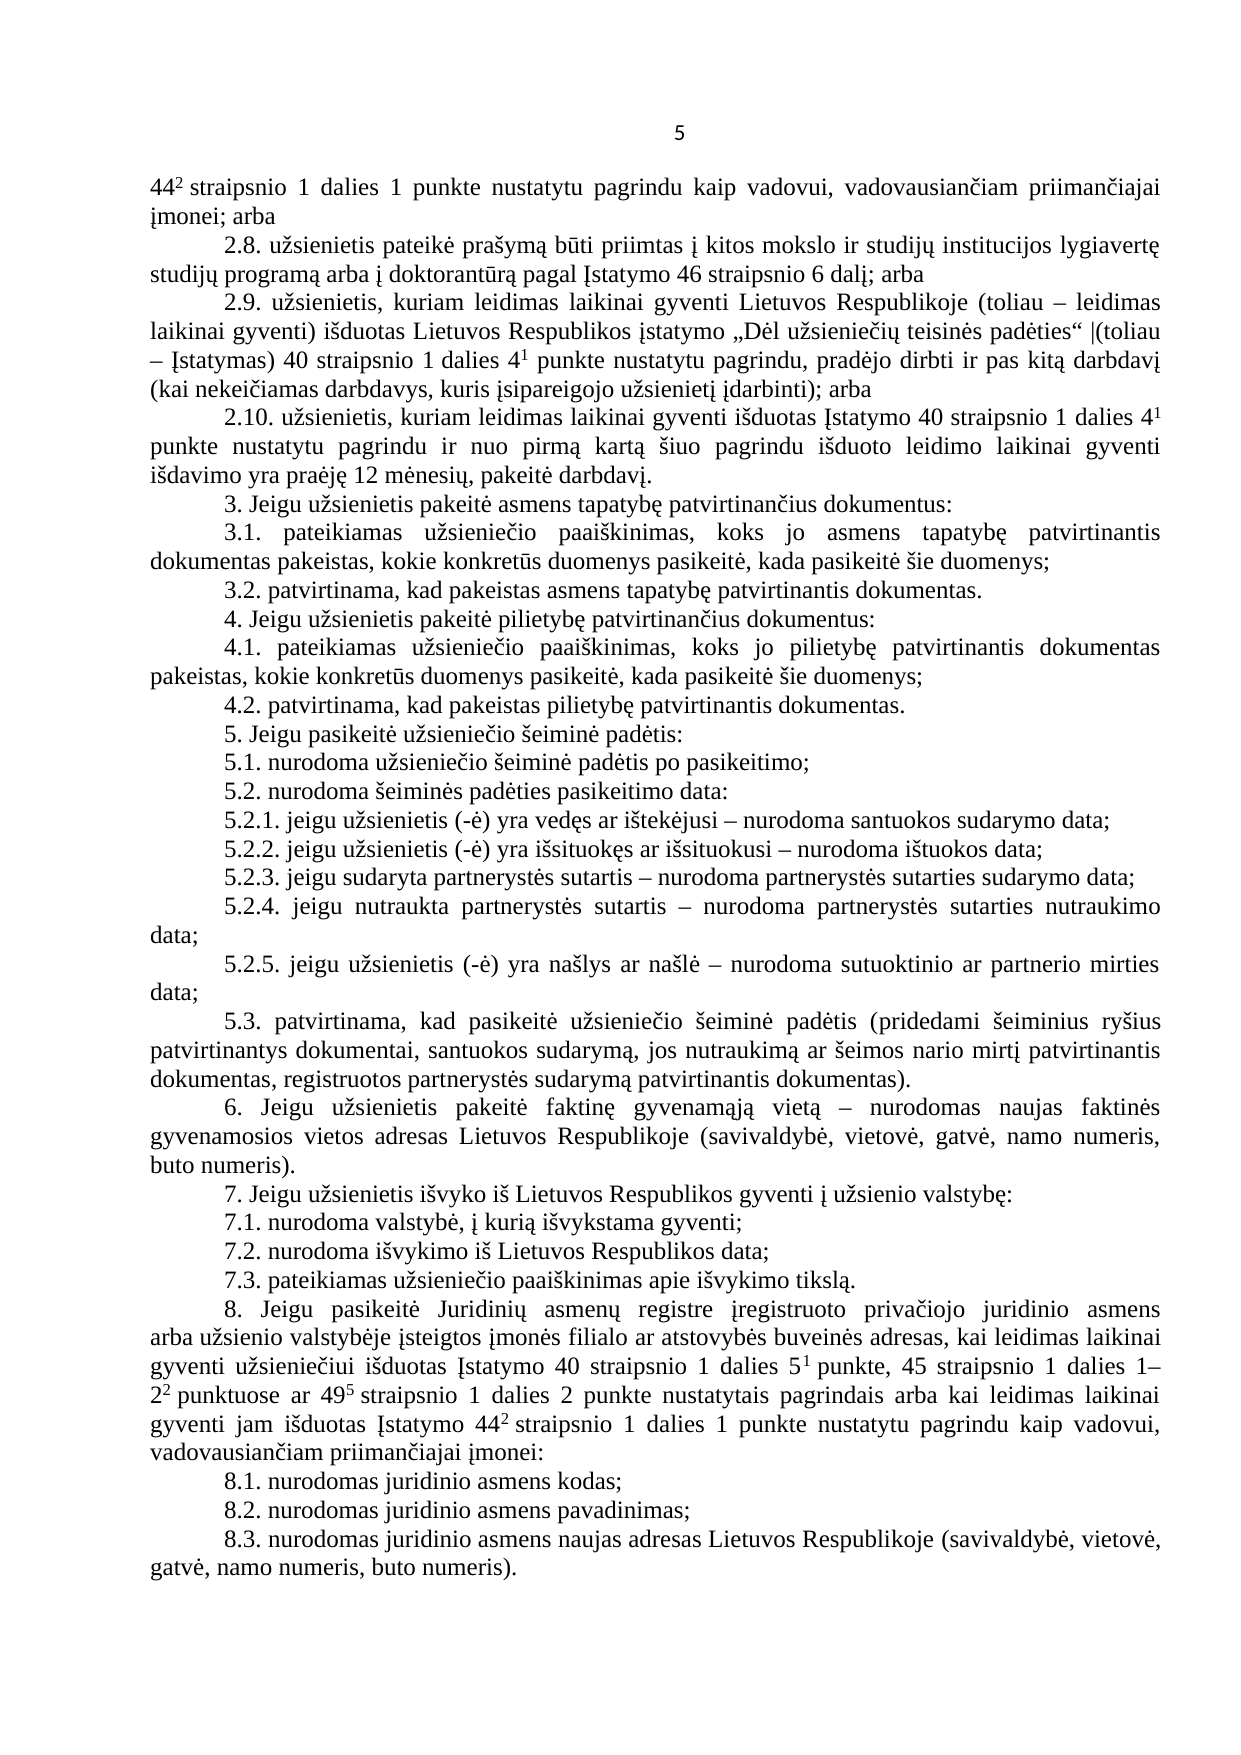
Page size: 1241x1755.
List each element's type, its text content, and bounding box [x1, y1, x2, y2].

text 7.3. pateikiamas užsieniečio paaiškinimas apie išvykimo tikslą. [150, 1265, 1161, 1294]
text 442 straipsnio 1 dalies 1 punkte nustatytu pagrindu kaip vadovui, vadovausiančiam priimančiajai įmonei; arba [150, 172, 1161, 230]
text 5.2.3. jeigu sudaryta partnerystės sutartis – nurodoma partnerystės sutarties sudarymo data; [150, 862, 1161, 891]
text 3.2. patvirtinama, kad pakeistas asmens tapatybę patvirtinantis dokumentas. [150, 575, 1161, 604]
text 3. Jeigu užsienietis pakeitė asmens tapatybę patvirtinančius dokumentus: [150, 489, 1161, 517]
text 7.1. nurodoma valstybė, į kurią išvykstama gyventi; [150, 1207, 1161, 1236]
text 5.2.1. jeigu užsienietis (-ė) yra vedęs ar ištekėjusi – nurodoma santuokos sudarymo data; [150, 805, 1161, 834]
text 5.3. patvirtinama, kad pasikeitė užsieniečio šeiminė padėtis (pridedami šeiminius ryšius patvirtinantys dokumentai, santuokos sudarymą, jos nutraukimą ar šeimos nario mirtį patvirtinantis dokumentas, registruotos partnerystės sudarymą patvirtinantis dokumentas). [150, 1006, 1161, 1092]
text 7.2. nurodoma išvykimo iš Lietuvos Respublikos data; [150, 1236, 1161, 1265]
text 5.2.4. jeigu nutraukta partnerystės sutartis – nurodoma partnerystės sutarties nutraukimo data; [150, 891, 1161, 949]
text 3.1. pateikiamas užsieniečio paaiškinimas, koks jo asmens tapatybę patvirtinantis dokumentas pakeistas, kokie konkretūs duomenys pasikeitė, kada pasikeitė šie duomenys; [150, 517, 1161, 575]
text 5.1. nurodoma užsieniečio šeiminė padėtis po pasikeitimo; [150, 747, 1161, 776]
text 4.2. patvirtinama, kad pakeistas pilietybę patvirtinantis dokumentas. [150, 690, 1161, 719]
text 5.2.5. jeigu užsienietis (-ė) yra našlys ar našlė – nurodoma sutuoktinio ar partnerio mirties data; [150, 949, 1161, 1006]
text 5. Jeigu pasikeitė užsieniečio šeiminė padėtis: [150, 719, 1161, 747]
text 2.10. užsienietis, kuriam leidimas laikinai gyventi išduotas Įstatymo 40 straipsnio 1 dalies 41 punkte nustatytu pagrindu ir nuo pirmą kartą šiuo pagrindu išduoto leidimo laikinai gyventi išdavimo yra praėję 12 mėnesių, pakeitė darbdavį. [150, 402, 1161, 489]
text 4. Jeigu užsienietis pakeitė pilietybę patvirtinančius dokumentus: [150, 604, 1161, 632]
text 8. Jeigu pasikeitė Juridinių asmenų registre įregistruoto privačiojo juridinio asmens arba užsienio valstybėje įsteigtos įmonės filialo ar atstovybės buveinės adresas, kai leidimas laikinai gyventi užsieniečiui išduotas Įstatymo 40 straipsnio 1 dalies 51 punkte, 45 straipsnio 1 dalies 1–22 punktuose ar 495 straipsnio 1 dalies 2 punkte nustatytais pagrindais arba kai leidimas laikinai gyventi jam išduotas Įstatymo 442 straipsnio 1 dalies 1 punkte nustatytu pagrindu kaip vadovui, vadovausiančiam priimančiajai įmonei: [150, 1294, 1161, 1466]
text 8.3. nurodomas juridinio asmens naujas adresas Lietuvos Respublikoje (savivaldybė, vietovė, gatvė, namo numeris, buto numeris). [150, 1524, 1161, 1581]
text 2.9. užsienietis, kuriam leidimas laikinai gyventi Lietuvos Respublikoje (toliau – leidimas laikinai gyventi) išduotas Lietuvos Respublikos įstatymo „Dėl užsieniečių teisinės padėties“ |(toliau – Įstatymas) 40 straipsnio 1 dalies 41 punkte nustatytu pagrindu, pradėjo dirbti ir pas kitą darbdavį (kai nekeičiamas darbdavys, kuris įsipareigojo užsienietį įdarbinti); arba [150, 287, 1161, 402]
text 5.2.2. jeigu užsienietis (-ė) yra išsituokęs ar išsituokusi – nurodoma ištuokos data; [150, 834, 1161, 862]
text 6. Jeigu užsienietis pakeitė faktinę gyvenamąją vietą – nurodomas naujas faktinės gyvenamosios vietos adresas Lietuvos Respublikoje (savivaldybė, vietovė, gatvė, namo numeris, buto numeris). [150, 1092, 1161, 1179]
text 8.1. nurodomas juridinio asmens kodas; [150, 1466, 1161, 1495]
text 4.1. pateikiamas užsieniečio paaiškinimas, koks jo pilietybę patvirtinantis dokumentas pakeistas, kokie konkretūs duomenys pasikeitė, kada pasikeitė šie duomenys; [150, 632, 1161, 690]
text 5.2. nurodoma šeiminės padėties pasikeitimo data: [150, 776, 1161, 805]
text 7. Jeigu užsienietis išvyko iš Lietuvos Respublikos gyventi į užsienio valstybę: [150, 1179, 1161, 1207]
text 2.8. užsienietis pateikė prašymą būti priimtas į kitos mokslo ir studijų institucijos lygiavertę studijų programą arba į doktorantūrą pagal Įstatymo 46 straipsnio 6 dalį; arba [150, 230, 1161, 287]
text 8.2. nurodomas juridinio asmens pavadinimas; [150, 1495, 1161, 1524]
